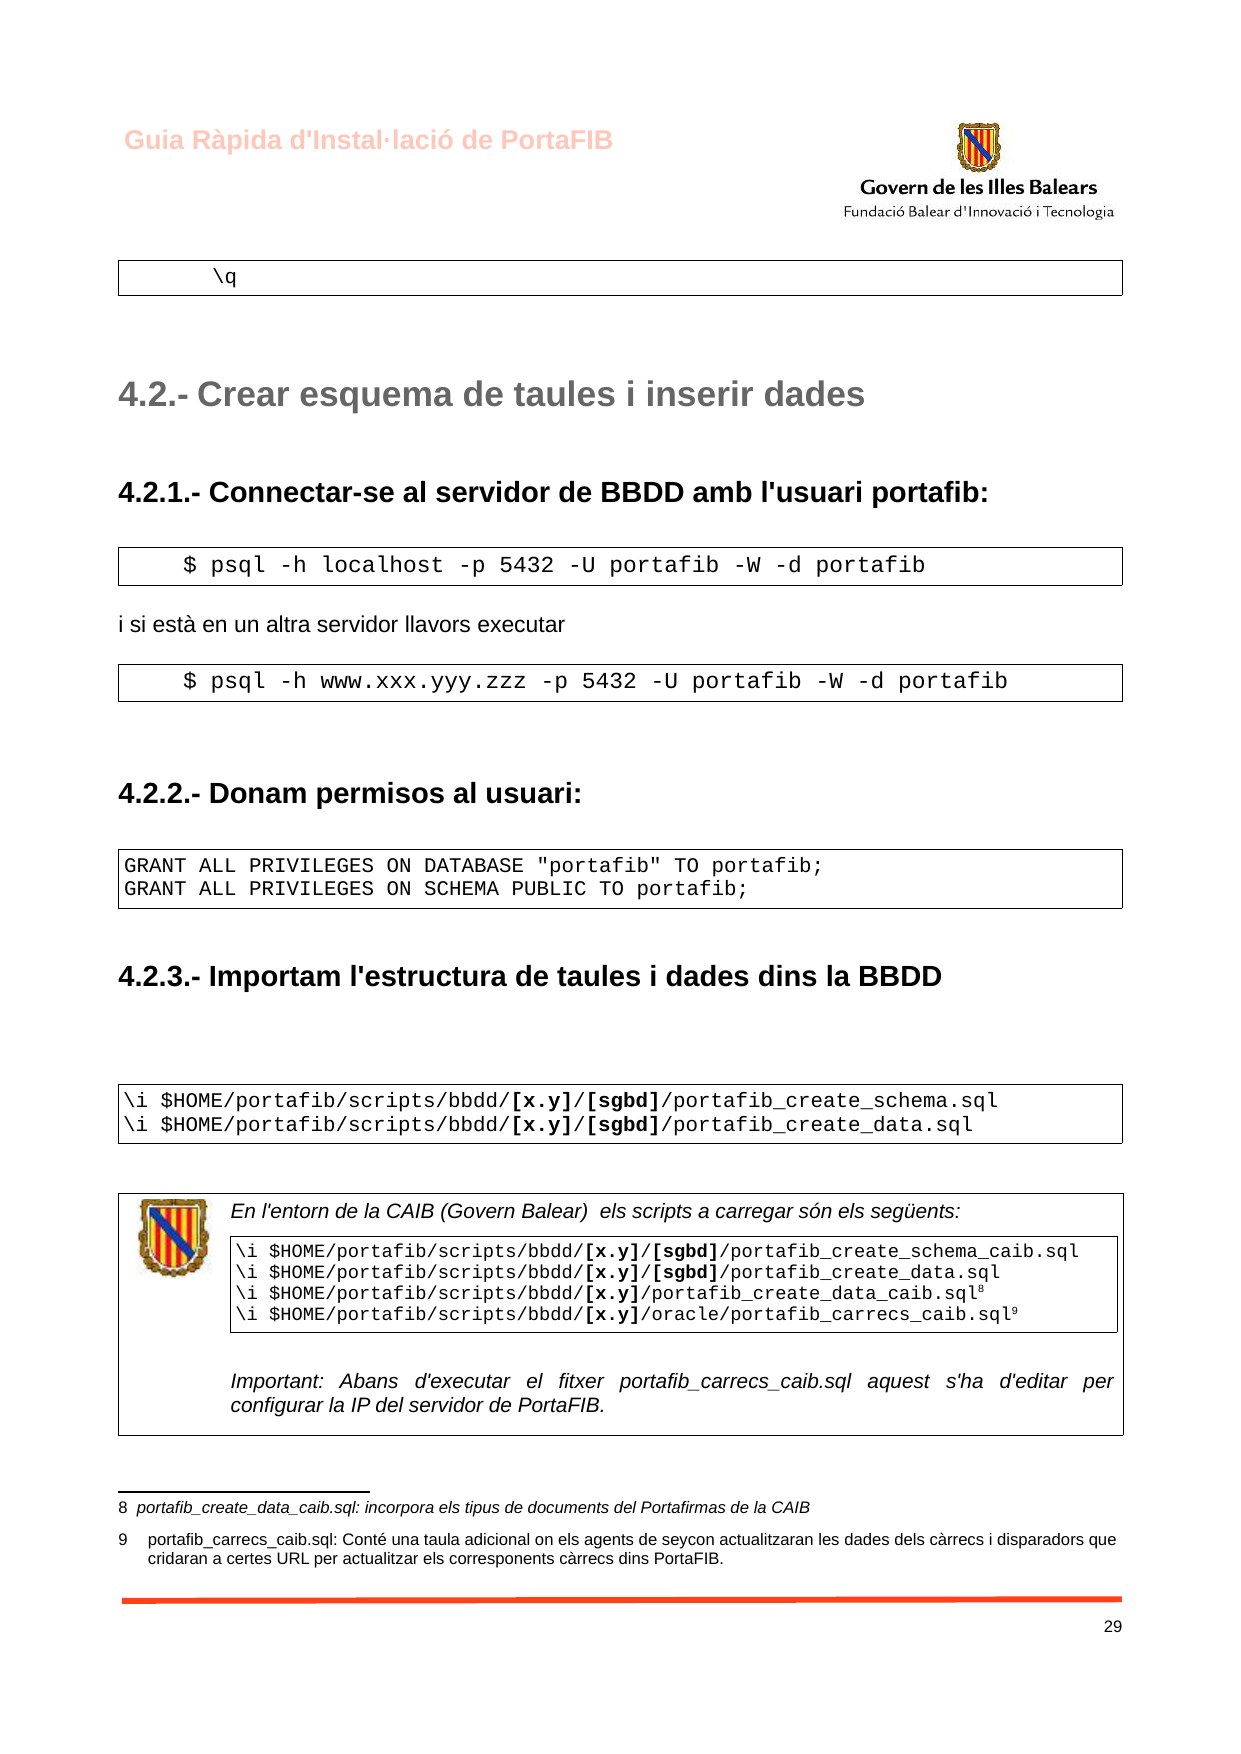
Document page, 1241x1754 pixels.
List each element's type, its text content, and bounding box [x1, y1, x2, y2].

table_header \i $HOME/portafib/scripts/bbdd/[x.y]/[sgbd]/portafib_create_schema_caib.sql \i $HOME/portafib/scripts/bbdd/[x.y]/[sgbd]/portafib_create_data.sql \i $HOME/portafib/scripts/bbdd/[x.y]/portafib_create_data_caib.sql \i $HOME/portafib/scripts/bbdd/[x.y]/oracle/portafib_carrecs_caib.sql [231, 1237, 1117, 1332]
subtitle Importam l'estructura de taules i dades dins la BBDD [118, 959, 1122, 993]
picture [840, 123, 1117, 220]
picture [134, 1199, 214, 1279]
table_header GRANT ALL PRIVILEGES ON DATABASE "portafib" TO portafib; GRANT ALL PRIVILEGES ON SCHEMA PUBLIC TO portafib; [119, 850, 1122, 908]
text i si està en un altra servidor llavors executar [118, 611, 1122, 637]
table_header \q [119, 261, 1122, 295]
table_header \i $HOME/portafib/scripts/bbdd/[x.y]/[sgbd]/portafib_create_schema.sql \i $HOME/portafib/scripts/bbdd/[x.y]/[sgbd]/portafib_create_data.sql [119, 1085, 1122, 1143]
table_header En l'entorn de la CAIB (Govern Balear) els scripts a carregar són els següents: Important: Abans d'executar el fitxer portafib_carrecs_caib.sql aquest s'ha d'editar per configurar la IP del servidor de PortaFIB. [225, 1194, 1123, 1435]
subtitle Connectar-se al servidor de BBDD amb l'usuari portafib: [118, 475, 1122, 508]
table_header $ psql -h www.xxx.yyy.zzz -p 5432 -U portafib -W -d portafib [119, 665, 1122, 701]
subtitle Crear esquema de taules i inserir dades [118, 373, 1122, 414]
table_header $ psql -h localhost -p 5432 -U portafib -W -d portafib [119, 548, 1122, 585]
table_header [119, 1194, 225, 1435]
subtitle Donam permisos al usuari: [118, 776, 1122, 810]
